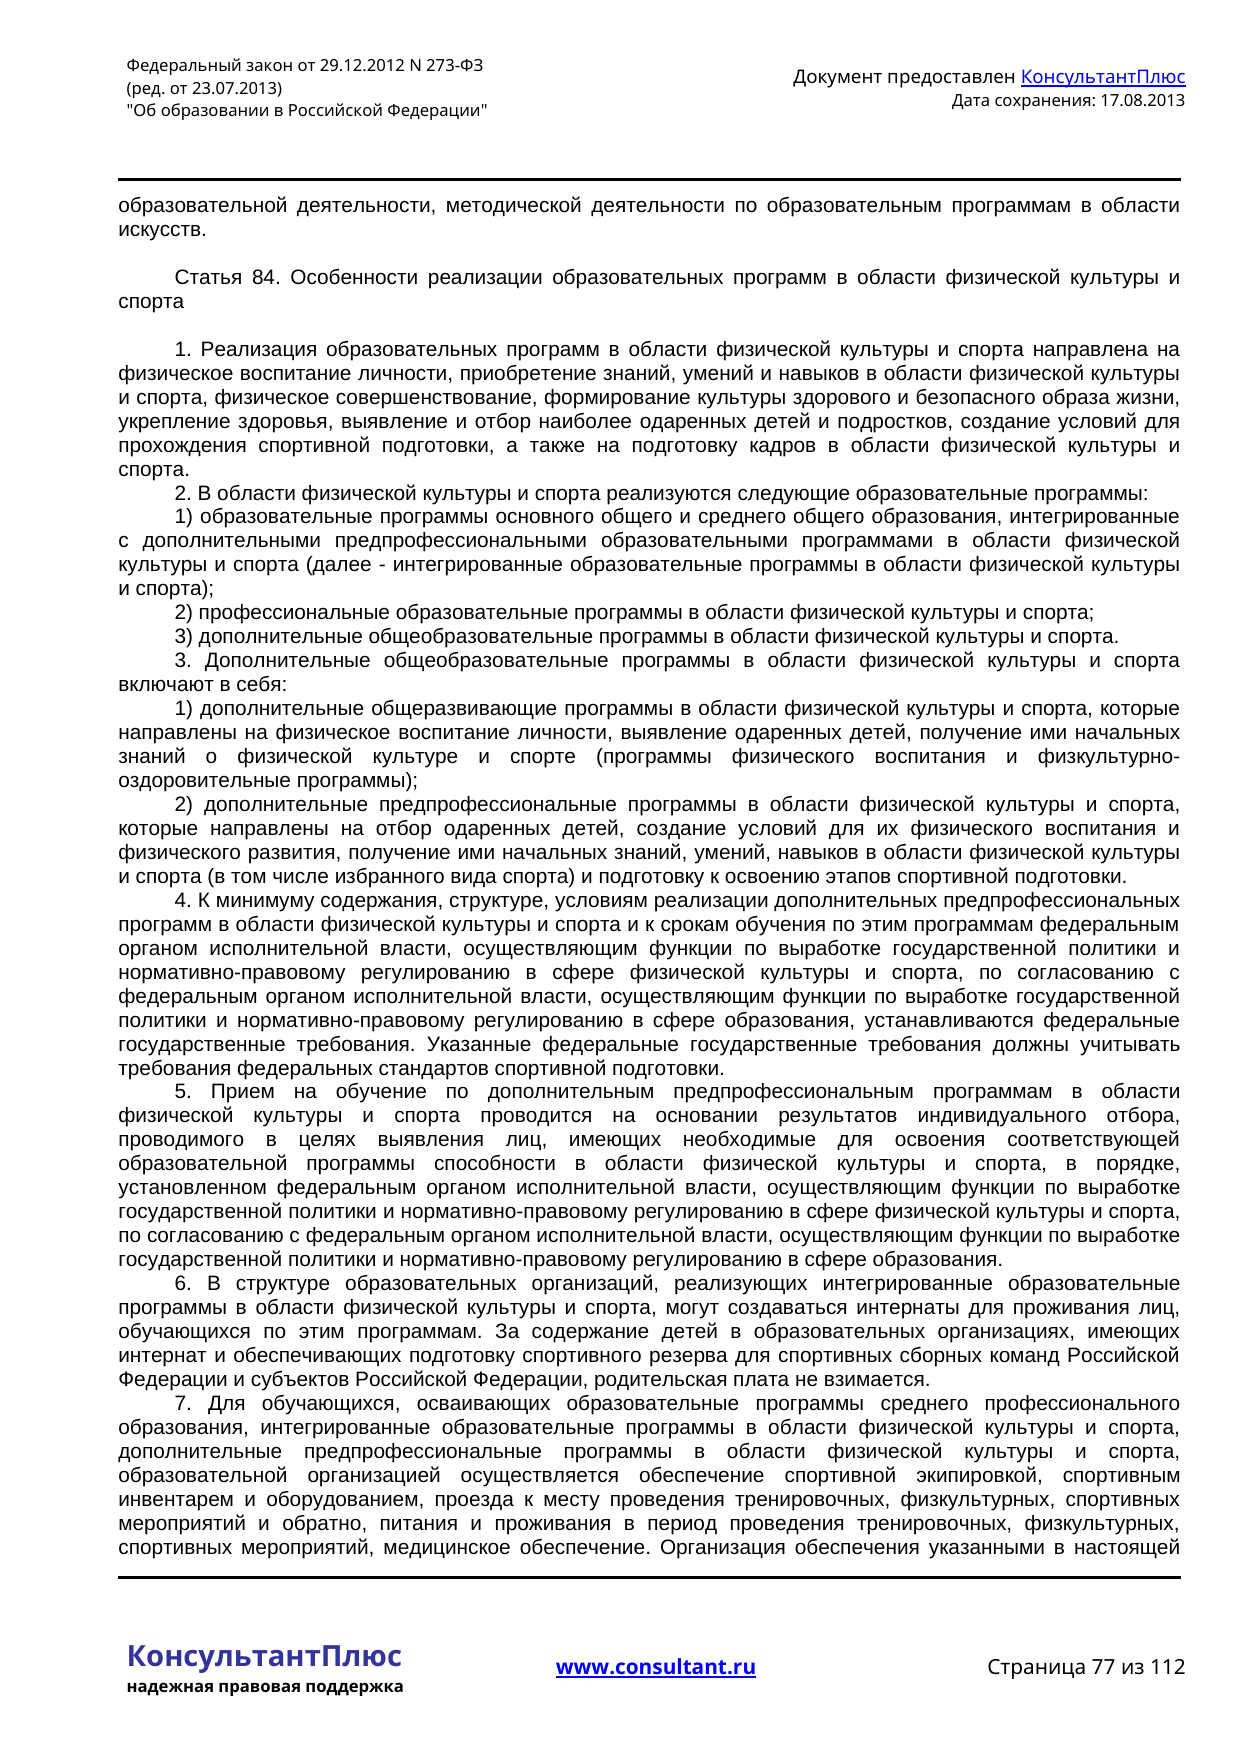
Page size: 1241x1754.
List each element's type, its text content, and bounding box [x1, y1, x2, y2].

text 4. К минимуму содержания, структуре, условиям реализации дополнительных предпрофессиональных программ в области физической культуры и спорта и к срокам обучения по этим программам федеральным органом исполнительной власти, осуществляющим функции по выработке государственной политики и нормативно-правовому регулированию в сфере физической культуры и спорта, по согласованию с федеральным органом исполнительной власти, осуществляющим функции по выработке государственной политики и нормативно-правовому регулированию в сфере образования, устанавливаются федеральные государственные требования. Указанные федеральные государственные требования должны учитывать требования федеральных стандартов спортивной подготовки. [118, 888, 1181, 1079]
text 2. В области физической культуры и спорта реализуются следующие образовательные программы: [118, 480, 1181, 504]
text 6. В структуре образовательных организаций, реализующих интегрированные образовательные программы в области физической культуры и спорта, могут создаваться интернаты для проживания лиц, обучающихся по этим программам. За содержание детей в образовательных организациях, имеющих интернат и обеспечивающих подготовку спортивного резерва для спортивных сборных команд Российской Федерации и субъектов Российской Федерации, родительская плата не взимается. [118, 1271, 1181, 1391]
text 1) образовательные программы основного общего и среднего общего образования, интегрированные с дополнительными предпрофессиональными образовательными программами в области физической культуры и спорта (далее - интегрированные образовательные программы в области физической культуры и спорта); [118, 504, 1181, 600]
text 7. Для обучающихся, осваивающих образовательные программы среднего профессионального образования, интегрированные образовательные программы в области физической культуры и спорта, дополнительные предпрофессиональные программы в области физической культуры и спорта, образовательной организацией осуществляется обеспечение спортивной экипировкой, спортивным инвентарем и оборудованием, проезда к месту проведения тренировочных, физкультурных, спортивных мероприятий и обратно, питания и проживания в период проведения тренировочных, физкультурных, спортивных мероприятий, медицинское обеспечение. Организация обеспечения указанными в настоящей [118, 1391, 1181, 1558]
text 5. Прием на обучение по дополнительным предпрофессиональным программам в области физической культуры и спорта проводится на основании результатов индивидуального отбора, проводимого в целях выявления лиц, имеющих необходимые для освоения соответствующей образовательной программы способности в области физической культуры и спорта, в порядке, установленном федеральным органом исполнительной власти, осуществляющим функции по выработке государственной политики и нормативно-правовому регулированию в сфере физической культуры и спорта, по согласованию с федеральным органом исполнительной власти, осуществляющим функции по выработке государственной политики и нормативно-правовому регулированию в сфере образования. [118, 1079, 1181, 1271]
text 2) дополнительные предпрофессиональные программы в области физической культуры и спорта, которые направлены на отбор одаренных детей, создание условий для их физического воспитания и физического развития, получение ими начальных знаний, умений, навыков в области физической культуры и спорта (в том числе избранного вида спорта) и подготовку к освоению этапов спортивной подготовки. [118, 792, 1181, 888]
text Статья 84. Особенности реализации образовательных программ в области физической культуры и спорта [118, 265, 1181, 313]
text 1. Реализация образовательных программ в области физической культуры и спорта направлена на физическое воспитание личности, приобретение знаний, умений и навыков в области физической культуры и спорта, физическое совершенствование, формирование культуры здорового и безопасного образа жизни, укрепление здоровья, выявление и отбор наиболее одаренных детей и подростков, создание условий для прохождения спортивной подготовки, а также на подготовку кадров в области физической культуры и спорта. [118, 337, 1181, 480]
text 3. Дополнительные общеобразовательные программы в области физической культуры и спорта включают в себя: [118, 648, 1181, 696]
text 3) дополнительные общеобразовательные программы в области физической культуры и спорта. [118, 624, 1181, 648]
text образовательной деятельности, методической деятельности по образовательным программам в области искусств. [118, 193, 1181, 241]
text 1) дополнительные общеразвивающие программы в области физической культуры и спорта, которые направлены на физическое воспитание личности, выявление одаренных детей, получение ими начальных знаний о физической культуре и спорте (программы физического воспитания и физкультурно-оздоровительные программы); [118, 696, 1181, 792]
text 2) профессиональные образовательные программы в области физической культуры и спорта; [118, 600, 1181, 624]
